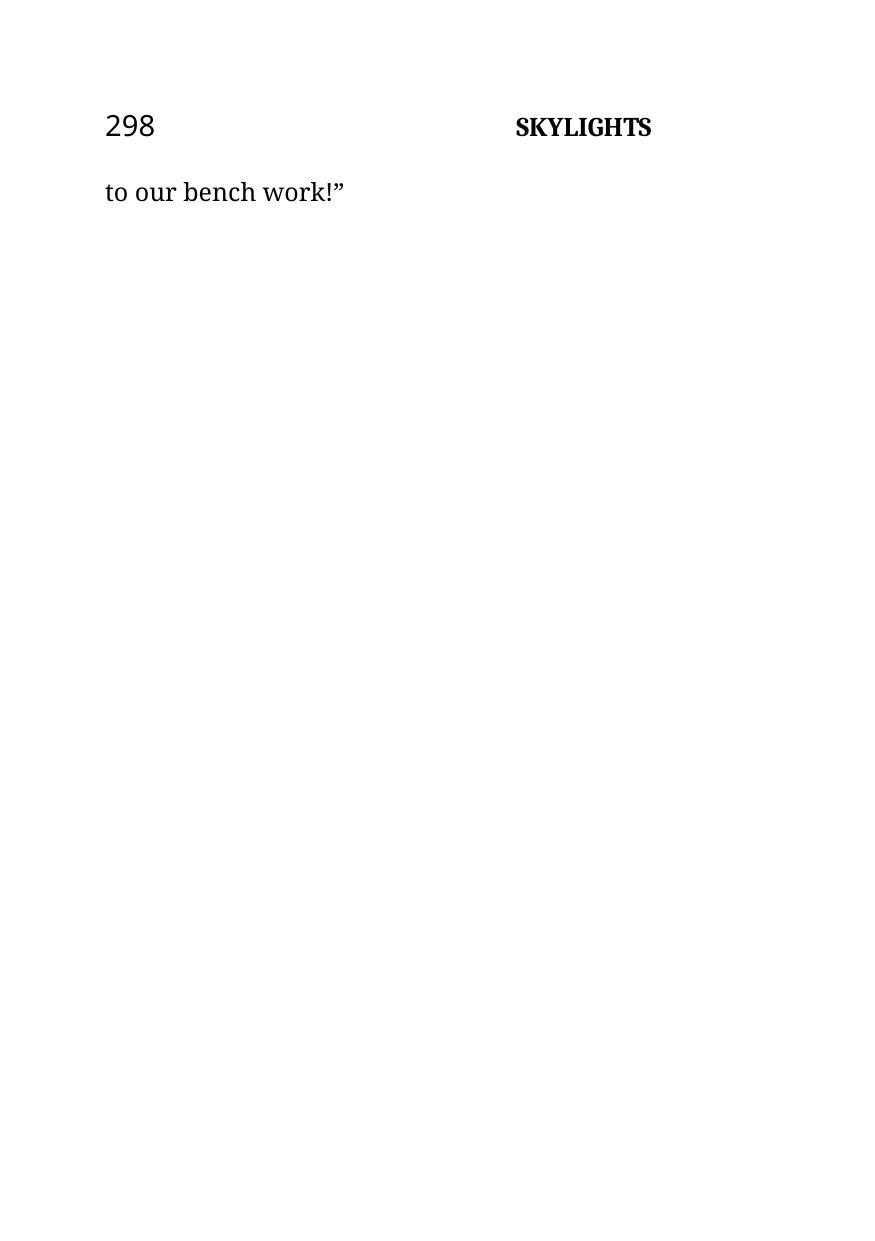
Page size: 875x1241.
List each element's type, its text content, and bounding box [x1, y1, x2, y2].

text to our bench work!” [105, 175, 687, 209]
